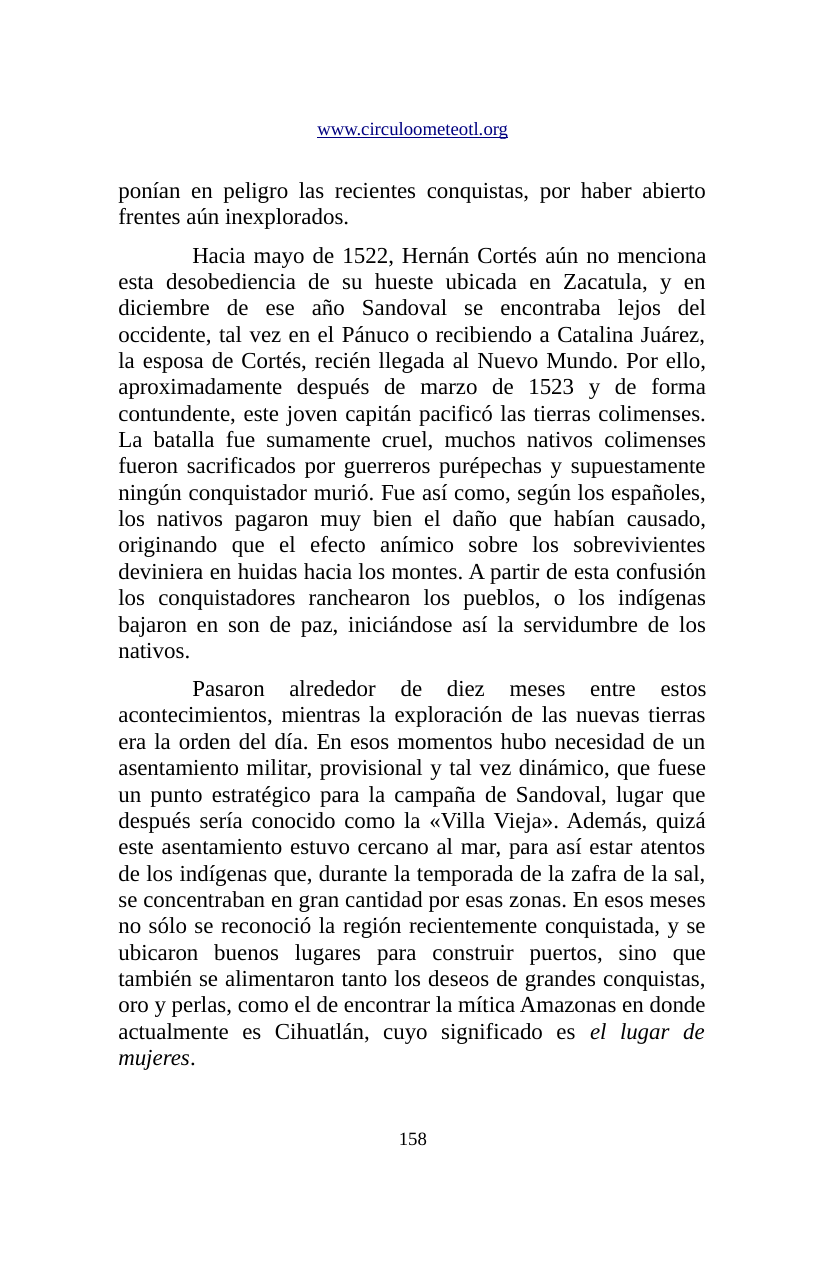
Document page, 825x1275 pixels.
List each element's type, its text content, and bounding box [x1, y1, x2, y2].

text Hacia mayo de 1522, Hernán Cortés aún no menciona esta desobediencia de su hueste ubicada en Zacatula, y en diciembre de ese año Sandoval se encontraba lejos del occidente, tal vez en el Pánuco o recibiendo a Catalina Juárez, la esposa de Cortés, recién llegada al Nuevo Mundo. Por ello, aproximadamente después de marzo de 1523 y de forma contundente, este joven capitán pacificó las tierras colimenses. La batalla fue sumamente cruel, muchos nativos colimenses fueron sacrificados por guerreros purépechas y supuestamente ningún conquistador murió. Fue así como, según los españoles, los nativos pagaron muy bien el daño que habían causado, originando que el efecto anímico sobre los sobrevivientes deviniera en huidas hacia los montes. A partir de esta confusión los conquistadores ranchearon los pueblos, o los indígenas bajaron en son de paz, iniciándose así la servidumbre de los nativos. [118, 242, 707, 663]
text Pasaron alrededor de diez meses entre estos acontecimientos, mientras la exploración de las nuevas tierras era la orden del día. En esos momentos hubo necesidad de un asentamiento militar, provisional y tal vez dinámico, que fuese un punto estratégico para la campaña de Sandoval, lugar que después sería conocido como la «Villa Vieja». Además, quizá este asentamiento estuvo cercano al mar, para así estar atentos de los indígenas que, durante la temporada de la zafra de la sal, se concentraban en gran cantidad por esas zonas. En esos meses no sólo se reconoció la región recientemente conquistada, y se ubicaron buenos lugares para construir puertos, sino que también se alimentaron tanto los deseos de grandes conquistas, oro y perlas, como el de encontrar la mítica Amazonas en donde actualmente es Cihuatlán, cuyo significado es el lugar de mujeres. [118, 675, 707, 1071]
text ponían en peligro las recientes conquistas, por haber abierto frentes aún inexplorados. [118, 177, 707, 230]
